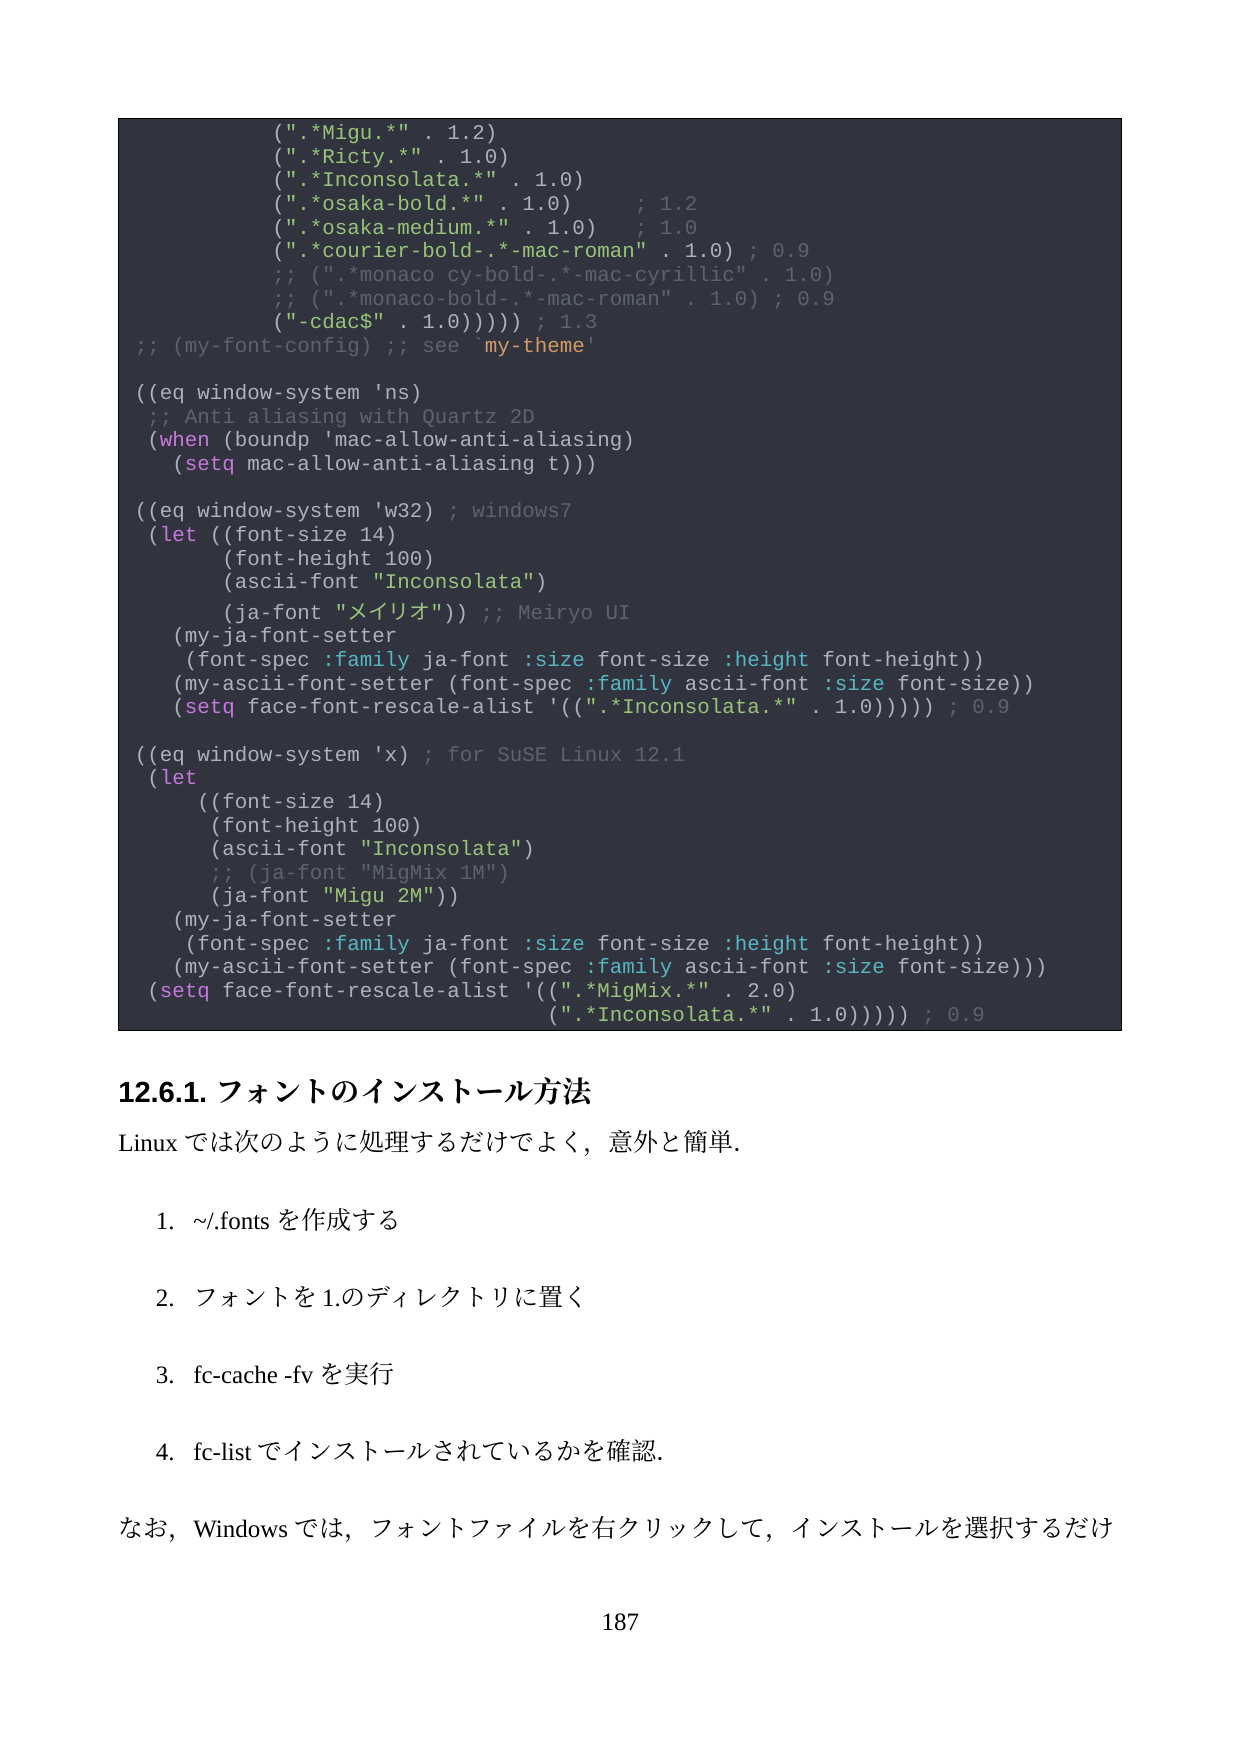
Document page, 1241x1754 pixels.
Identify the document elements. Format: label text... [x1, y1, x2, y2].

text (ja-font "メイリオ")) ;; Meiryo UI [119, 591, 1121, 621]
text ;; (".*monaco cy-bold-.*-mac-cyrillic" . 1.0) [119, 260, 1121, 284]
text (ascii-font "Inconsolata") [119, 567, 1121, 591]
text (font-spec :family ja-font :size font-size :height font-height)) [119, 645, 1121, 669]
text (my-ascii-font-setter (font-spec :family ascii-font :size font-size)) [119, 669, 1121, 692]
text (font-height 100) [119, 811, 1121, 834]
text (let ((font-size 14) [119, 520, 1121, 544]
text ((eq window-system 'w32) ; windows7 [119, 496, 1121, 520]
text ("-cdac$" . 1.0))))) ; 1.3 [119, 307, 1121, 331]
text (my-ja-font-setter [119, 905, 1121, 929]
text ;; (my-font-config) ;; see `my-theme' [119, 331, 1121, 354]
text なお，Windows では，フォントファイルを右クリックして，インストールを選択するだけ [118, 1509, 1122, 1545]
text (font-height 100) [119, 544, 1121, 567]
text (my-ascii-font-setter (font-spec :family ascii-font :size font-size))) [119, 952, 1121, 976]
list fc-cache -fv を実行 [156, 1355, 1122, 1419]
text (setq face-font-rescale-alist '((".*MigMix.*" . 2.0) [119, 976, 1121, 1000]
text (".*Inconsolata.*" . 1.0) [119, 165, 1121, 189]
text (".*osaka-medium.*" . 1.0) ; 1.0 [119, 213, 1121, 236]
text (".*Migu.*" . 1.2) [119, 119, 1121, 142]
text Linux では次のように処理するだけでよく，意外と簡単． [118, 1123, 1122, 1188]
text ((eq window-system 'ns) [119, 378, 1121, 402]
text ((font-size 14) [119, 787, 1121, 811]
text (".*courier-bold-.*-mac-roman" . 1.0) ; 0.9 [119, 236, 1121, 260]
text (".*Inconsolata.*" . 1.0))))) ; 0.9 [119, 1000, 1121, 1030]
text (".*Ricty.*" . 1.0) [119, 142, 1121, 165]
list フォントを1.のディレクトリに置く [156, 1277, 1122, 1342]
text (".*osaka-bold.*" . 1.0) ; 1.2 [119, 189, 1121, 213]
text (ascii-font "Inconsolata") [119, 834, 1121, 858]
text (setq mac-allow-anti-aliasing t))) [119, 449, 1121, 473]
text ;; Anti aliasing with Quartz 2D [119, 402, 1121, 426]
text (ja-font "Migu 2M")) [119, 882, 1121, 905]
text (font-spec :family ja-font :size font-size :height font-height)) [119, 929, 1121, 952]
subtitle フォントのインストール方法 [118, 1069, 1122, 1111]
text ;; (ja-font "MigMix 1M") [119, 858, 1121, 882]
text (setq face-font-rescale-alist '((".*Inconsolata.*" . 1.0))))) ; 0.9 [119, 692, 1121, 716]
list fc-list でインストールされているかを確認． [156, 1432, 1122, 1497]
text (my-ja-font-setter [119, 621, 1121, 645]
text ((eq window-system 'x) ; for SuSE Linux 12.1 [119, 740, 1121, 763]
text (when (boundp 'mac-allow-anti-aliasing) [119, 426, 1121, 449]
list ~/.fonts を作成する [156, 1200, 1122, 1265]
text ;; (".*monaco-bold-.*-mac-roman" . 1.0) ; 0.9 [119, 284, 1121, 307]
text (let [119, 763, 1121, 787]
